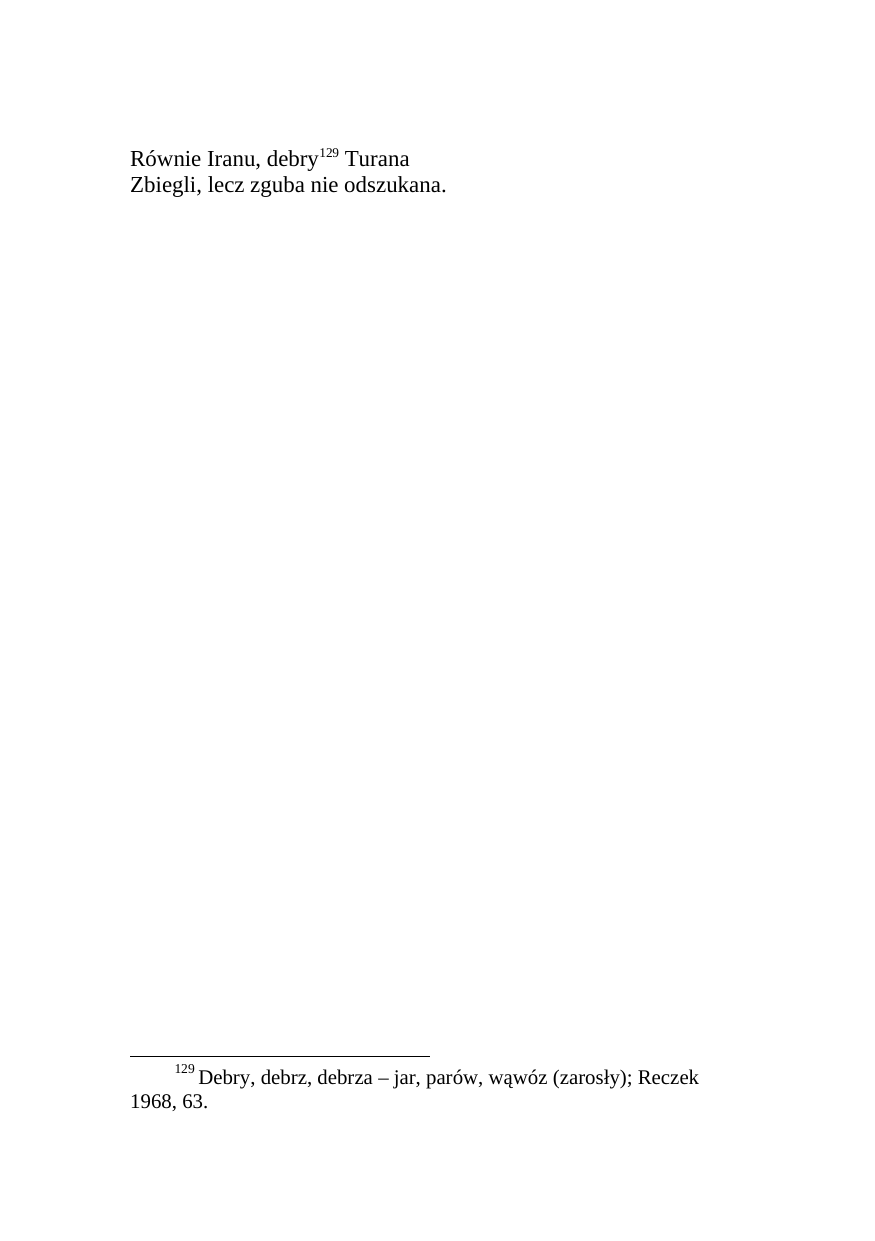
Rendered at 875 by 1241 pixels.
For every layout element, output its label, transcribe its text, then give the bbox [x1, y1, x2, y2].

text 129 Debry, debrz, debrza – jar, parów, wąwóz (zarosły); Reczek 1968, 63. [130, 1055, 714, 1113]
text Równie Iranu, debry129 Turana Zbiegli, lecz zguba nie odszukana. [130, 144, 448, 197]
